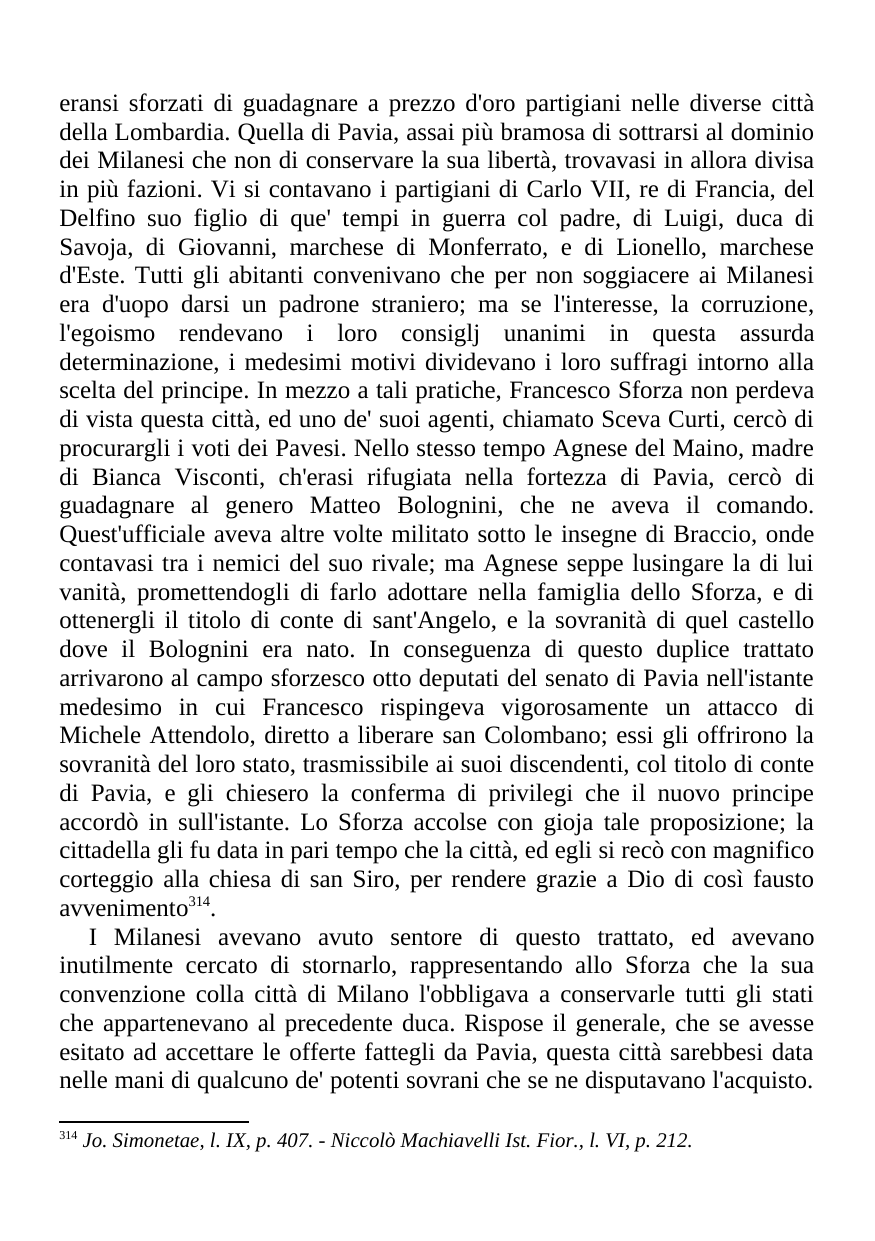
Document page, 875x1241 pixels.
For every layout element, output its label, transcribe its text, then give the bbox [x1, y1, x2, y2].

text eransi sforzati di guadagnare a prezzo d'oro partigiani nelle diverse città della Lombardia. Quella di Pavia, assai più bramosa di sottrarsi al dominio dei Milanesi che non di conservare la sua libertà, trovavasi in allora divisa in più fazioni. Vi si contavano i partigiani di Carlo VII, re di Francia, del Delfino suo figlio di que' tempi in guerra col padre, di Luigi, duca di Savoja, di Giovanni, marchese di Monferrato, e di Lionello, marchese d'Este. Tutti gli abitanti convenivano che per non soggiacere ai Milanesi era d'uopo darsi un padrone straniero; ma se l'interesse, la corruzione, l'egoismo rendevano i loro consiglj unanimi in questa assurda determinazione, i medesimi motivi dividevano i loro suffragi intorno alla scelta del principe. In mezzo a tali pratiche, Francesco Sforza non perdeva di vista questa città, ed uno de' suoi agenti, chiamato Sceva Curti, cercò di procurargli i voti dei Pavesi. Nello stesso tempo Agnese del Maino, madre di Bianca Visconti, ch'erasi rifugiata nella fortezza di Pavia, cercò di guadagnare al genero Matteo Bolognini, che ne aveva il comando. Quest'ufficiale aveva altre volte militato sotto le insegne di Braccio, onde contavasi tra i nemici del suo rivale; ma Agnese seppe lusingare la di lui vanità, promettendogli di farlo adottare nella famiglia dello Sforza, e di ottenergli il titolo di conte di sant'Angelo, e la sovranità di quel castello dove il Bolognini era nato. In conseguenza di questo duplice trattato arrivarono al campo sforzesco otto deputati del senato di Pavia nell'istante medesimo in cui Francesco rispingeva vigorosamente un attacco di Michele Attendolo, diretto a liberare san Colombano; essi gli offrirono la sovranità del loro stato, trasmissibile ai suoi discendenti, col titolo di conte di Pavia, e gli chiesero la conferma di privilegi che il nuovo principe accordò in sull'istante. Lo Sforza accolse con gioja tale proposizione; la cittadella gli fu data in pari tempo che la città, ed egli si recò con magnifico corteggio alla chiesa di san Siro, per rendere grazie a Dio di così fausto avvenimento. [59, 88, 815, 922]
text Jo. Simonetae, l. IX, p. 407. - Niccolò Machiavelli Ist. Fior., l. VI, p. 212. [59, 1128, 815, 1152]
text I Milanesi avevano avuto sentore di questo trattato, ed avevano inutilmente cercato di stornarlo, rappresentando allo Sforza che la sua convenzione colla città di Milano l'obbligava a conservarle tutti gli stati che appartenevano al precedente duca. Rispose il generale, che se avesse esitato ad accettare le offerte fattegli da Pavia, questa città sarebbesi data nelle mani di qualcuno de' potenti sovrani che se ne disputavano l'acquisto. [59, 922, 815, 1094]
